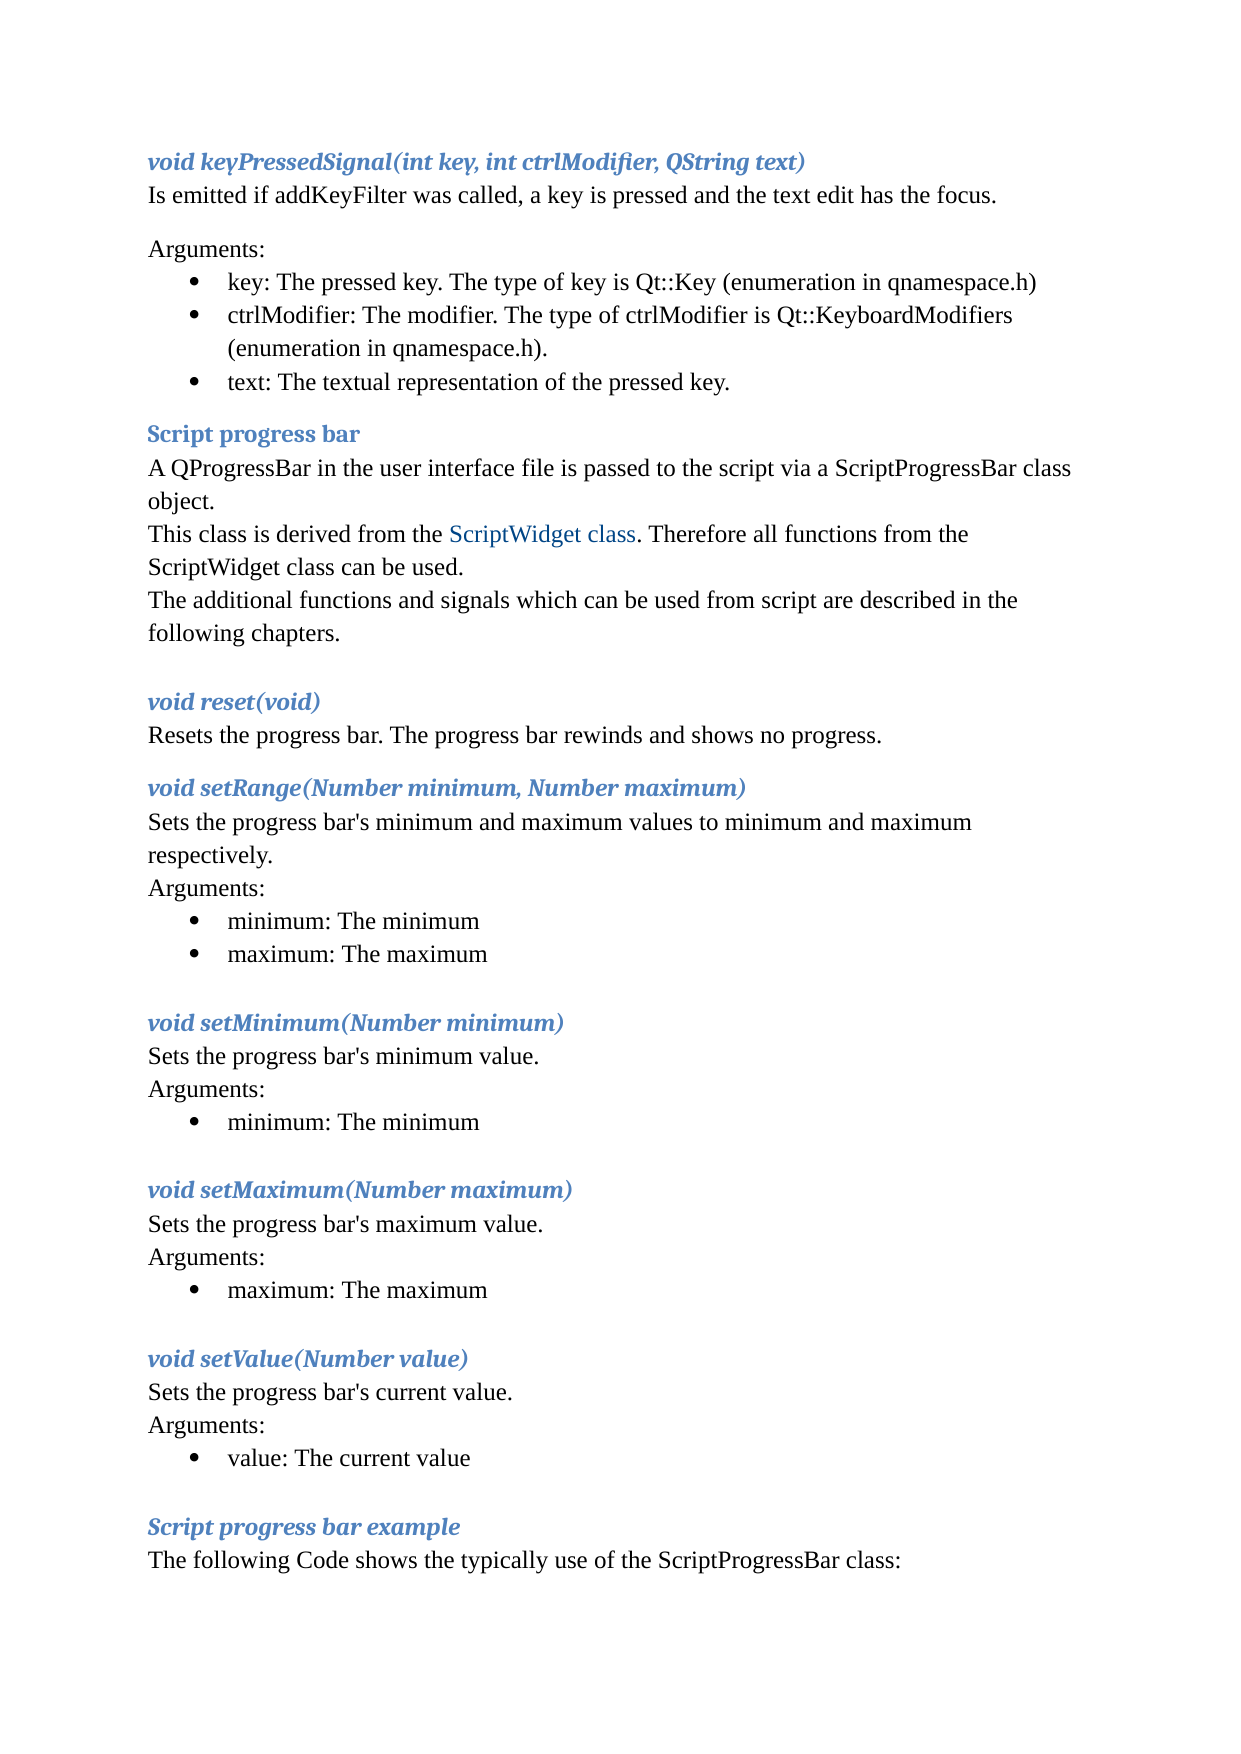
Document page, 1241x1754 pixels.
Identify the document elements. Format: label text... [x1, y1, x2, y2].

list maximum: The maximum [190, 1276, 1093, 1304]
subtitle void setMinimum(Number minimum) [148, 1008, 1093, 1037]
subtitle void setValue(Number value) [148, 1344, 1093, 1373]
subtitle void reset(void) [148, 687, 1093, 716]
text A QProgressBar in the user interface file is passed to the script via a ScriptProgressBar class object. [148, 453, 1093, 515]
text Sets the progress bar's minimum value. [148, 1041, 1093, 1070]
text The following Code shows the typically use of the ScriptProgressBar class: [148, 1546, 1093, 1574]
text Is emitted if addKeyFilter was called, a key is pressed and the text edit has the focus. [148, 181, 1093, 209]
text Sets the progress bar's minimum and maximum values to minimum and maximum respectively. [148, 807, 1093, 869]
subtitle void keyPressedSignal(int key, int ctrlModifier, QString text) [148, 148, 1093, 176]
text Resets the progress bar. The progress bar rewinds and shows no progress. [148, 721, 1093, 749]
text Arguments: [148, 234, 1093, 263]
text Arguments: [148, 1411, 1093, 1439]
list ctrlModifier: The modifier. The type of ctrlModifier is Qt::KeyboardModifiers (enumeration in qnamespace.h). [190, 301, 1093, 362]
subtitle void setMaximum(Number maximum) [148, 1176, 1093, 1205]
subtitle Script progress bar example [148, 1512, 1093, 1541]
text Arguments: [148, 873, 1093, 902]
text Arguments: [148, 1242, 1093, 1271]
list value: The current value [190, 1443, 1093, 1472]
text The additional functions and signals which can be used from script are described in the following chapters. [148, 586, 1093, 647]
list minimum: The minimum [190, 906, 1093, 935]
subtitle Script progress bar [148, 420, 1093, 449]
text This class is derived from the ScriptWidget class. Therefore all functions from the ScriptWidget class can be used. [148, 519, 1093, 581]
list text: The textual representation of the pressed key. [190, 367, 1093, 395]
list maximum: The maximum [190, 939, 1093, 968]
subtitle void setRange(Number minimum, Number maximum) [148, 774, 1093, 803]
text Sets the progress bar's maximum value. [148, 1209, 1093, 1238]
text Sets the progress bar's current value. [148, 1377, 1093, 1406]
text Arguments: [148, 1074, 1093, 1103]
list key: The pressed key. The type of key is Qt::Key (enumeration in qnamespace.h) [190, 267, 1093, 296]
list minimum: The minimum [190, 1107, 1093, 1136]
